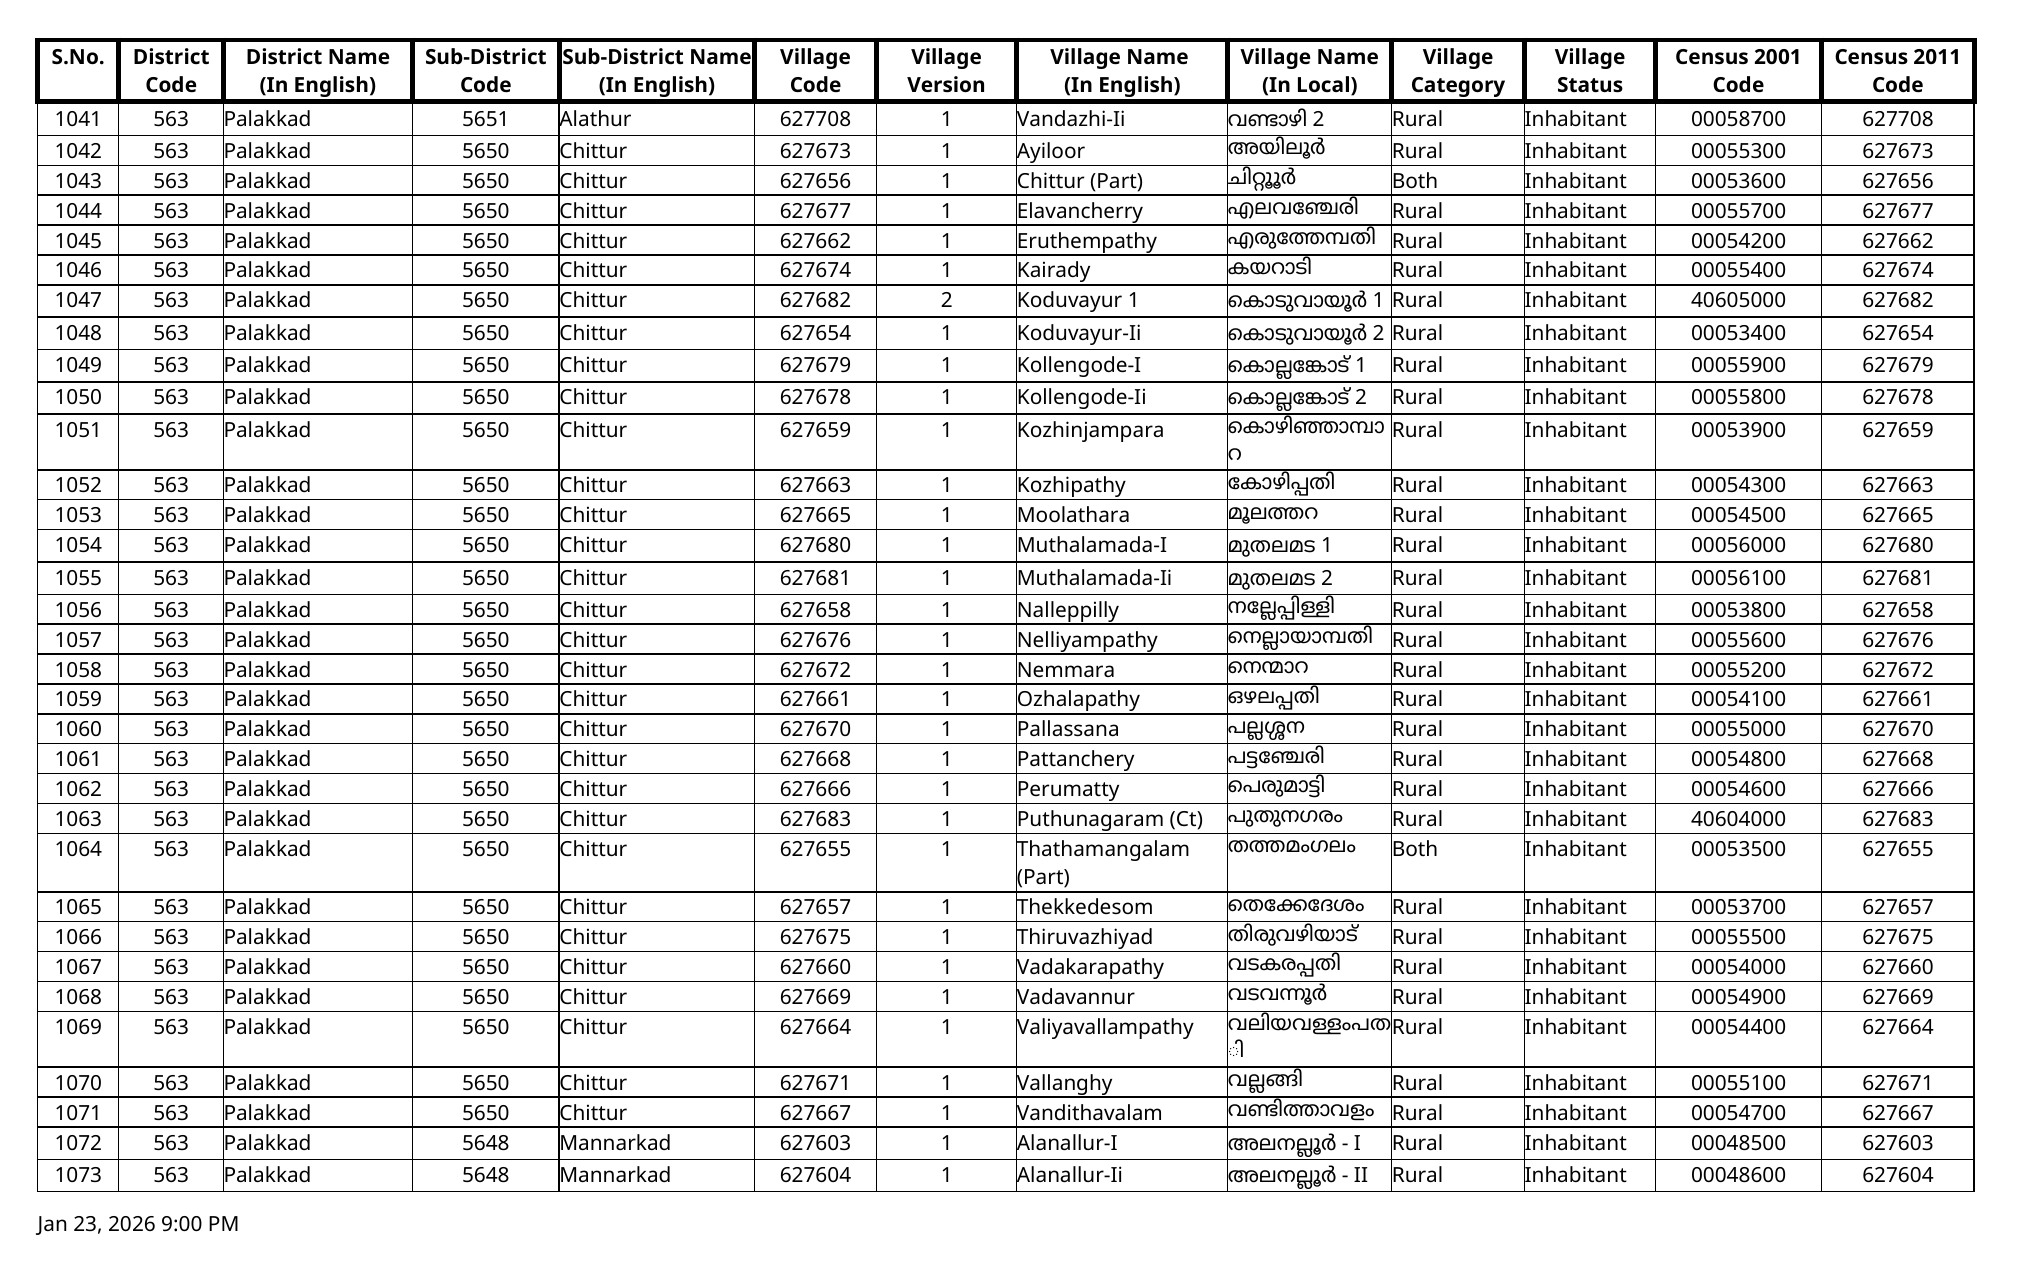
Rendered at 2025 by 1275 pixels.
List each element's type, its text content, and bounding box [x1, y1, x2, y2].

table_cell 627673 [755, 136, 876, 164]
table_cell 563 [119, 415, 223, 469]
table_cell Chittur [560, 834, 754, 891]
table_cell 563 [119, 982, 223, 1011]
table_cell 563 [119, 104, 223, 134]
table_cell 1069 [38, 1012, 118, 1066]
table_cell 627682 [1822, 286, 1973, 316]
table_cell 1 [877, 774, 1016, 803]
table_cell 5650 [413, 226, 558, 254]
table_cell 5650 [413, 166, 558, 194]
table_cell Inhabitant [1525, 655, 1655, 683]
table_cell Rural [1392, 1098, 1524, 1126]
table_cell 563 [119, 1160, 223, 1191]
table_cell 1068 [38, 982, 118, 1011]
table_cell 1061 [38, 744, 118, 773]
table_cell 627677 [1822, 196, 1973, 224]
table_cell Inhabitant [1525, 625, 1655, 653]
table_cell 1060 [38, 715, 118, 743]
table_cell 627675 [755, 922, 876, 951]
table_cell 627673 [1822, 136, 1973, 164]
table_cell 00053400 [1656, 318, 1821, 349]
table_cell 563 [119, 256, 223, 284]
table_cell Pallassana [1017, 715, 1227, 743]
table_cell 627682 [755, 286, 876, 316]
table_cell 1059 [38, 685, 118, 713]
table_cell 5650 [413, 563, 558, 593]
table_cell 627662 [1822, 226, 1973, 254]
table_cell കൊഴിഞ്ഞാമ്പാറ [1228, 415, 1391, 469]
table_cell 5650 [413, 744, 558, 773]
table_cell Palakkad [224, 834, 412, 891]
table_cell Palakkad [224, 774, 412, 803]
table_cell Palakkad [224, 136, 412, 164]
table_cell 5650 [413, 471, 558, 499]
table_cell 627671 [1822, 1068, 1973, 1096]
table_cell Muthalamada-Ii [1017, 563, 1227, 593]
table_cell 1 [877, 685, 1016, 713]
table_cell Rural [1392, 1128, 1524, 1158]
table_cell Palakkad [224, 471, 412, 499]
table_cell Vallanghy [1017, 1068, 1227, 1096]
table_cell Puthunagaram (Ct) [1017, 804, 1227, 833]
table_header Village Name (In Local) [1230, 42, 1389, 99]
table_cell തിരുവഴിയാട് [1228, 922, 1391, 951]
table_cell തത്തമംഗലം [1228, 834, 1391, 891]
table_cell Vadavannur [1017, 982, 1227, 1011]
table_cell 40604000 [1656, 804, 1821, 833]
table_cell 1046 [38, 256, 118, 284]
table_cell 1 [877, 1160, 1016, 1191]
table_cell 1048 [38, 318, 118, 349]
table_cell 627678 [1822, 383, 1973, 413]
table_cell 627674 [755, 256, 876, 284]
table_cell 563 [119, 136, 223, 164]
table_cell 1 [877, 922, 1016, 951]
table_cell 627674 [1822, 256, 1973, 284]
table_cell Rural [1392, 744, 1524, 773]
table_cell 1073 [38, 1160, 118, 1191]
table_cell 627667 [755, 1098, 876, 1126]
table_cell Rural [1392, 715, 1524, 743]
table_cell Rural [1392, 226, 1524, 254]
table_cell മൂലത്തറ [1228, 500, 1391, 529]
table_cell Palakkad [224, 1128, 412, 1158]
table_cell Chittur [560, 1068, 754, 1096]
table_cell 563 [119, 1128, 223, 1158]
table_cell Rural [1392, 774, 1524, 803]
table_header Sub-District Name (In English) [562, 42, 752, 99]
table_cell Inhabitant [1525, 715, 1655, 743]
table_cell 627662 [755, 226, 876, 254]
table_cell 627663 [755, 471, 876, 499]
table_cell Chittur [560, 774, 754, 803]
table_cell Chittur (Part) [1017, 166, 1227, 194]
table_cell 627661 [755, 685, 876, 713]
table_cell Valiyavallampathy [1017, 1012, 1227, 1066]
table_cell 627676 [755, 625, 876, 653]
table_cell Palakkad [224, 1160, 412, 1191]
table_header Census 2011 Code [1824, 42, 1972, 99]
table_cell Palakkad [224, 104, 412, 134]
table_cell വല്ലങ്ങി [1228, 1068, 1391, 1096]
table_cell 5650 [413, 136, 558, 164]
table_cell അലനല്ലൂർ - I [1228, 1128, 1391, 1158]
table_cell 563 [119, 500, 223, 529]
table_cell Kollengode-I [1017, 350, 1227, 381]
table_cell Inhabitant [1525, 318, 1655, 349]
table_cell Chittur [560, 744, 754, 773]
table_cell നല്ലേപ്പിള്ളി [1228, 595, 1391, 623]
table_cell 1056 [38, 595, 118, 623]
table_cell വടകരപ്പതി [1228, 952, 1391, 981]
table_cell Palakkad [224, 196, 412, 224]
table_cell 5650 [413, 530, 558, 561]
table_cell 1 [877, 982, 1016, 1011]
table_cell 5650 [413, 1098, 558, 1126]
table_cell Chittur [560, 655, 754, 683]
table_cell Inhabitant [1525, 415, 1655, 469]
table_cell Rural [1392, 595, 1524, 623]
table_cell 627681 [755, 563, 876, 593]
table_cell Inhabitant [1525, 804, 1655, 833]
table_cell Rural [1392, 196, 1524, 224]
table_cell Thekkedesom [1017, 893, 1227, 921]
table_cell 5650 [413, 1068, 558, 1096]
table_cell Rural [1392, 136, 1524, 164]
table_cell 1067 [38, 952, 118, 981]
table_cell Inhabitant [1525, 1128, 1655, 1158]
table_cell 563 [119, 563, 223, 593]
table_cell Rural [1392, 952, 1524, 981]
table_cell 00055200 [1656, 655, 1821, 683]
table_cell Alanallur-Ii [1017, 1160, 1227, 1191]
table_cell നെന്മാറ [1228, 655, 1391, 683]
table_cell Inhabitant [1525, 136, 1655, 164]
table_cell Chittur [560, 471, 754, 499]
table_cell 627660 [755, 952, 876, 981]
table_header S.No. [40, 42, 116, 99]
table_cell 5650 [413, 655, 558, 683]
table_cell 627683 [1822, 804, 1973, 833]
table_cell Rural [1392, 893, 1524, 921]
table_cell 627604 [755, 1160, 876, 1191]
table_cell Palakkad [224, 530, 412, 561]
table_cell Rural [1392, 982, 1524, 1011]
table_cell 627669 [1822, 982, 1973, 1011]
table_cell 00054900 [1656, 982, 1821, 1011]
table_cell Palakkad [224, 893, 412, 921]
table_cell 1 [877, 383, 1016, 413]
table_cell 627675 [1822, 922, 1973, 951]
table_cell 627676 [1822, 625, 1973, 653]
table_cell 1 [877, 196, 1016, 224]
table_cell Inhabitant [1525, 500, 1655, 529]
table_cell Chittur [560, 1098, 754, 1126]
table_cell Ozhalapathy [1017, 685, 1227, 713]
table_cell Inhabitant [1525, 226, 1655, 254]
table_cell 5650 [413, 834, 558, 891]
table_cell 5648 [413, 1128, 558, 1158]
table_cell 00055100 [1656, 1068, 1821, 1096]
table_cell 5650 [413, 286, 558, 316]
table_cell 563 [119, 952, 223, 981]
table_cell Rural [1392, 471, 1524, 499]
table_cell 1 [877, 1068, 1016, 1096]
table_cell Palakkad [224, 685, 412, 713]
table_cell Inhabitant [1525, 286, 1655, 316]
table_cell Inhabitant [1525, 1068, 1655, 1096]
table_cell 00054100 [1656, 685, 1821, 713]
table_cell 627668 [755, 744, 876, 773]
table_cell നെല്ലായാമ്പതി [1228, 625, 1391, 653]
table_cell 5650 [413, 595, 558, 623]
table_cell Chittur [560, 530, 754, 561]
table_cell Rural [1392, 804, 1524, 833]
table_cell 00048600 [1656, 1160, 1821, 1191]
table_cell 627659 [755, 415, 876, 469]
table_header District Code [121, 42, 221, 99]
table_cell 627659 [1822, 415, 1973, 469]
table_cell 1 [877, 1098, 1016, 1126]
table_cell 627658 [755, 595, 876, 623]
table_header Census 2001 Code [1658, 42, 1819, 99]
table_cell 00055500 [1656, 922, 1821, 951]
table_cell 00058700 [1656, 104, 1821, 134]
table_cell 627665 [1822, 500, 1973, 529]
table_cell Nalleppilly [1017, 595, 1227, 623]
table_cell 1 [877, 893, 1016, 921]
table_cell 563 [119, 774, 223, 803]
table_cell 627664 [1822, 1012, 1973, 1066]
table_cell 00056100 [1656, 563, 1821, 593]
table_cell 5650 [413, 256, 558, 284]
table_cell 627677 [755, 196, 876, 224]
table_cell കൊടുവായൂർ 2 [1228, 318, 1391, 349]
table_header Village Category [1394, 42, 1522, 99]
table_cell 627666 [1822, 774, 1973, 803]
table_cell 627672 [1822, 655, 1973, 683]
table_cell Inhabitant [1525, 530, 1655, 561]
table_cell Perumatty [1017, 774, 1227, 803]
table_cell 1043 [38, 166, 118, 194]
table_cell Koduvayur 1 [1017, 286, 1227, 316]
table_cell Rural [1392, 350, 1524, 381]
table_cell 00054000 [1656, 952, 1821, 981]
table_cell 5650 [413, 952, 558, 981]
table_cell 1066 [38, 922, 118, 951]
table_cell Inhabitant [1525, 1012, 1655, 1066]
table_cell 00055600 [1656, 625, 1821, 653]
table_header Sub-District Code [415, 42, 557, 99]
table_cell കോഴിപ്പതി [1228, 471, 1391, 499]
table_cell 627656 [755, 166, 876, 194]
table_cell 627669 [755, 982, 876, 1011]
table_cell Chittur [560, 318, 754, 349]
table_cell 627660 [1822, 952, 1973, 981]
table_cell Palakkad [224, 952, 412, 981]
table_cell Thiruvazhiyad [1017, 922, 1227, 951]
table_cell 627683 [755, 804, 876, 833]
table_cell 1 [877, 804, 1016, 833]
table_cell 627655 [755, 834, 876, 891]
table_cell 00055900 [1656, 350, 1821, 381]
table_cell Chittur [560, 922, 754, 951]
table_cell 00054500 [1656, 500, 1821, 529]
table_cell Inhabitant [1525, 383, 1655, 413]
table_cell Palakkad [224, 415, 412, 469]
table_cell 1 [877, 834, 1016, 891]
table_cell കൊല്ലങ്കോട് 1 [1228, 350, 1391, 381]
table_cell 00055000 [1656, 715, 1821, 743]
table_cell 563 [119, 655, 223, 683]
table_cell 1041 [38, 104, 118, 134]
table_cell പെരുമാട്ടി [1228, 774, 1391, 803]
table_cell 1 [877, 318, 1016, 349]
table_cell വലിയവള്ളംപതി [1228, 1012, 1391, 1066]
table_cell 00053600 [1656, 166, 1821, 194]
table_cell Rural [1392, 500, 1524, 529]
table_cell 00055800 [1656, 383, 1821, 413]
table_cell 627657 [755, 893, 876, 921]
table_cell 563 [119, 318, 223, 349]
table_cell Rural [1392, 922, 1524, 951]
table_cell കയറാടി [1228, 256, 1391, 284]
table_cell 627656 [1822, 166, 1973, 194]
table_cell Chittur [560, 982, 754, 1011]
table_cell Muthalamada-I [1017, 530, 1227, 561]
table_cell 00053800 [1656, 595, 1821, 623]
table_cell Chittur [560, 415, 754, 469]
table_cell 627654 [755, 318, 876, 349]
table_cell Chittur [560, 563, 754, 593]
table_cell Inhabitant [1525, 471, 1655, 499]
table_header District Name (In English) [226, 42, 410, 99]
table_cell 1 [877, 166, 1016, 194]
table_cell Chittur [560, 256, 754, 284]
table_cell മുതലമട 1 [1228, 530, 1391, 561]
table_cell Chittur [560, 196, 754, 224]
table_cell 627679 [755, 350, 876, 381]
table_cell 627655 [1822, 834, 1973, 891]
table_cell 627678 [755, 383, 876, 413]
table_cell 5650 [413, 982, 558, 1011]
table_cell അയിലൂർ [1228, 136, 1391, 164]
table_cell Palakkad [224, 715, 412, 743]
table_cell 627603 [1822, 1128, 1973, 1158]
table_cell 627603 [755, 1128, 876, 1158]
table_cell 5650 [413, 415, 558, 469]
table_cell Alanallur-I [1017, 1128, 1227, 1158]
table_cell 2 [877, 286, 1016, 316]
table_cell 5650 [413, 893, 558, 921]
table_cell Eruthempathy [1017, 226, 1227, 254]
table_cell 1 [877, 625, 1016, 653]
table_cell Chittur [560, 350, 754, 381]
table_cell Palakkad [224, 804, 412, 833]
table_cell Palakkad [224, 286, 412, 316]
table_cell 563 [119, 1098, 223, 1126]
table_cell 00054400 [1656, 1012, 1821, 1066]
table_cell എലവഞ്ചേരി [1228, 196, 1391, 224]
table_cell 627661 [1822, 685, 1973, 713]
table_cell 1 [877, 226, 1016, 254]
table_cell Chittur [560, 893, 754, 921]
table_cell 5650 [413, 922, 558, 951]
table_cell 5650 [413, 318, 558, 349]
table_cell 1055 [38, 563, 118, 593]
table_cell 1070 [38, 1068, 118, 1096]
table_cell Koduvayur-Ii [1017, 318, 1227, 349]
table_cell 563 [119, 166, 223, 194]
table_cell 627672 [755, 655, 876, 683]
table_cell 627670 [1822, 715, 1973, 743]
table_cell 5650 [413, 804, 558, 833]
table_cell Inhabitant [1525, 350, 1655, 381]
table_cell 563 [119, 625, 223, 653]
table_cell 627663 [1822, 471, 1973, 499]
table_cell 1 [877, 104, 1016, 134]
table_cell Palakkad [224, 563, 412, 593]
table_cell 627664 [755, 1012, 876, 1066]
table_cell 563 [119, 685, 223, 713]
table_cell അലനല്ലൂർ - II [1228, 1160, 1391, 1191]
table_cell Chittur [560, 804, 754, 833]
table_cell 00054300 [1656, 471, 1821, 499]
table_cell Inhabitant [1525, 834, 1655, 891]
table_cell Palakkad [224, 1068, 412, 1096]
table_cell Kollengode-Ii [1017, 383, 1227, 413]
table_cell Palakkad [224, 318, 412, 349]
table_cell Chittur [560, 383, 754, 413]
table_cell Chittur [560, 1012, 754, 1066]
table_cell Both [1392, 834, 1524, 891]
table_cell 563 [119, 226, 223, 254]
table_cell 5648 [413, 1160, 558, 1191]
table_cell Rural [1392, 685, 1524, 713]
table_cell Inhabitant [1525, 744, 1655, 773]
table_header Village Version [879, 42, 1014, 99]
table_cell 5651 [413, 104, 558, 134]
table_cell 1054 [38, 530, 118, 561]
table_cell പട്ടഞ്ചേരി [1228, 744, 1391, 773]
table_cell Palakkad [224, 350, 412, 381]
table_cell 627681 [1822, 563, 1973, 593]
table_cell Kozhinjampara [1017, 415, 1227, 469]
table_cell Chittur [560, 166, 754, 194]
table_cell 627657 [1822, 893, 1973, 921]
table_cell Chittur [560, 136, 754, 164]
table_cell Vandithavalam [1017, 1098, 1227, 1126]
table_cell 5650 [413, 685, 558, 713]
table_cell Inhabitant [1525, 922, 1655, 951]
table_cell 5650 [413, 1012, 558, 1066]
table_cell 627679 [1822, 350, 1973, 381]
table_cell Chittur [560, 952, 754, 981]
table_cell 1 [877, 136, 1016, 164]
table_cell Palakkad [224, 625, 412, 653]
table_cell Chittur [560, 226, 754, 254]
table_cell Elavancherry [1017, 196, 1227, 224]
table_cell 00055400 [1656, 256, 1821, 284]
table_cell 1057 [38, 625, 118, 653]
table_cell 1042 [38, 136, 118, 164]
table_cell 5650 [413, 350, 558, 381]
table_cell വണ്ടാഴി 2 [1228, 104, 1391, 134]
table_cell Palakkad [224, 256, 412, 284]
table_cell 5650 [413, 383, 558, 413]
table_cell Both [1392, 166, 1524, 194]
table_cell 563 [119, 804, 223, 833]
table_cell 563 [119, 350, 223, 381]
table_cell Inhabitant [1525, 196, 1655, 224]
table_cell Palakkad [224, 166, 412, 194]
table_cell ഒഴലപ്പതി [1228, 685, 1391, 713]
table_cell 627666 [755, 774, 876, 803]
table_cell 563 [119, 595, 223, 623]
table_cell 627670 [755, 715, 876, 743]
table_cell 563 [119, 834, 223, 891]
table_cell 1 [877, 744, 1016, 773]
table_cell 00054600 [1656, 774, 1821, 803]
table_cell 627654 [1822, 318, 1973, 349]
table_cell Rural [1392, 286, 1524, 316]
table_cell Palakkad [224, 226, 412, 254]
table_cell Kairady [1017, 256, 1227, 284]
table_cell വടവന്നൂർ [1228, 982, 1391, 1011]
table_cell ചിറ്റൂൂർ [1228, 166, 1391, 194]
table_cell Chittur [560, 685, 754, 713]
table_cell Mannarkad [560, 1128, 754, 1158]
table_cell Inhabitant [1525, 685, 1655, 713]
table_cell മുതലമട 2 [1228, 563, 1391, 593]
table_cell Rural [1392, 318, 1524, 349]
table_cell 627658 [1822, 595, 1973, 623]
table_cell Chittur [560, 500, 754, 529]
table_cell Ayiloor [1017, 136, 1227, 164]
table_cell Rural [1392, 1012, 1524, 1066]
table_cell പുതുനഗരം [1228, 804, 1391, 833]
table_cell 563 [119, 744, 223, 773]
table_cell 00053500 [1656, 834, 1821, 891]
table_cell 1 [877, 655, 1016, 683]
table_cell 1045 [38, 226, 118, 254]
table_cell 563 [119, 1012, 223, 1066]
table_cell 1064 [38, 834, 118, 891]
table_cell 1063 [38, 804, 118, 833]
table_cell 563 [119, 893, 223, 921]
table_cell Inhabitant [1525, 1160, 1655, 1191]
table_cell Rural [1392, 563, 1524, 593]
table_cell 1 [877, 471, 1016, 499]
table_header Village Name (In English) [1019, 42, 1225, 99]
table_cell 563 [119, 1068, 223, 1096]
table_cell Rural [1392, 1068, 1524, 1096]
table_cell 1 [877, 563, 1016, 593]
table_cell 00055700 [1656, 196, 1821, 224]
table_cell Alathur [560, 104, 754, 134]
table_cell 563 [119, 715, 223, 743]
table_cell 1072 [38, 1128, 118, 1158]
table_cell Inhabitant [1525, 256, 1655, 284]
table_cell 00048500 [1656, 1128, 1821, 1158]
table_cell Rural [1392, 415, 1524, 469]
table_cell Mannarkad [560, 1160, 754, 1191]
table_cell എരുത്തേമ്പതി [1228, 226, 1391, 254]
table_cell 1053 [38, 500, 118, 529]
table_cell 563 [119, 922, 223, 951]
table_cell Vadakarapathy [1017, 952, 1227, 981]
table_cell 1 [877, 500, 1016, 529]
table_cell 00054200 [1656, 226, 1821, 254]
table_cell 563 [119, 530, 223, 561]
table_cell 563 [119, 196, 223, 224]
table_cell 1071 [38, 1098, 118, 1126]
table_cell Inhabitant [1525, 595, 1655, 623]
table_cell 1 [877, 350, 1016, 381]
table_cell Chittur [560, 715, 754, 743]
table_cell 627708 [1822, 104, 1973, 134]
table_cell 627668 [1822, 744, 1973, 773]
table_cell 1062 [38, 774, 118, 803]
table_cell 1049 [38, 350, 118, 381]
table_cell Palakkad [224, 982, 412, 1011]
table_cell Inhabitant [1525, 952, 1655, 981]
table_cell Palakkad [224, 1012, 412, 1066]
table_cell 1065 [38, 893, 118, 921]
table_cell Palakkad [224, 744, 412, 773]
table_cell Chittur [560, 595, 754, 623]
table_cell 1 [877, 530, 1016, 561]
table_header Village Code [757, 42, 874, 99]
table_cell Palakkad [224, 595, 412, 623]
table_cell Palakkad [224, 1098, 412, 1126]
table_cell 1044 [38, 196, 118, 224]
table_cell കൊല്ലങ്കോട് 2 [1228, 383, 1391, 413]
table_cell Palakkad [224, 500, 412, 529]
table_cell 627680 [1822, 530, 1973, 561]
table_cell 5650 [413, 196, 558, 224]
table_cell 1052 [38, 471, 118, 499]
table_cell 627680 [755, 530, 876, 561]
table_cell Thathamangalam (Part) [1017, 834, 1227, 891]
table_cell 00053900 [1656, 415, 1821, 469]
table_cell 00054700 [1656, 1098, 1821, 1126]
table_cell Inhabitant [1525, 982, 1655, 1011]
table_cell 1058 [38, 655, 118, 683]
table_cell 563 [119, 286, 223, 316]
table_cell 627604 [1822, 1160, 1973, 1191]
table_cell Rural [1392, 655, 1524, 683]
table_cell Vandazhi-Ii [1017, 104, 1227, 134]
table_cell Moolathara [1017, 500, 1227, 529]
table_cell 1051 [38, 415, 118, 469]
table_cell Inhabitant [1525, 774, 1655, 803]
table_cell Palakkad [224, 383, 412, 413]
table_cell Rural [1392, 1160, 1524, 1191]
table_cell വണ്ടിത്താവളം [1228, 1098, 1391, 1126]
table_cell 1047 [38, 286, 118, 316]
table_cell 1 [877, 1012, 1016, 1066]
table_cell 627667 [1822, 1098, 1973, 1126]
table_cell 1 [877, 715, 1016, 743]
table_cell 40605000 [1656, 286, 1821, 316]
table_cell 00055300 [1656, 136, 1821, 164]
table_cell 5650 [413, 715, 558, 743]
table_cell Rural [1392, 530, 1524, 561]
table_cell 5650 [413, 774, 558, 803]
table_cell 00056000 [1656, 530, 1821, 561]
table_header Village Status [1527, 42, 1653, 99]
table_cell Nemmara [1017, 655, 1227, 683]
table_cell 1 [877, 595, 1016, 623]
table_cell 00054800 [1656, 744, 1821, 773]
table_cell Chittur [560, 625, 754, 653]
table_cell Inhabitant [1525, 166, 1655, 194]
table_cell Rural [1392, 256, 1524, 284]
table_cell Inhabitant [1525, 563, 1655, 593]
table_cell 1 [877, 952, 1016, 981]
table_cell തെക്കേദേശം [1228, 893, 1391, 921]
table_cell 627708 [755, 104, 876, 134]
table_cell Palakkad [224, 922, 412, 951]
table_cell Rural [1392, 383, 1524, 413]
table_cell 1 [877, 1128, 1016, 1158]
table_cell 00053700 [1656, 893, 1821, 921]
table_cell Chittur [560, 286, 754, 316]
table_cell 627671 [755, 1068, 876, 1096]
table_cell 5650 [413, 500, 558, 529]
table_cell Inhabitant [1525, 104, 1655, 134]
table_cell Kozhipathy [1017, 471, 1227, 499]
table_cell Inhabitant [1525, 1098, 1655, 1126]
table_cell Rural [1392, 104, 1524, 134]
table_cell 1050 [38, 383, 118, 413]
table_cell Pattanchery [1017, 744, 1227, 773]
table_cell 1 [877, 415, 1016, 469]
table_cell Rural [1392, 625, 1524, 653]
table_cell 563 [119, 471, 223, 499]
table_cell 627665 [755, 500, 876, 529]
table_cell Inhabitant [1525, 893, 1655, 921]
table_cell 5650 [413, 625, 558, 653]
table_cell പല്ലശ്ശന [1228, 715, 1391, 743]
table_cell 563 [119, 383, 223, 413]
table_cell കൊടുവായൂർ 1 [1228, 286, 1391, 316]
table_cell Nelliyampathy [1017, 625, 1227, 653]
table_cell Palakkad [224, 655, 412, 683]
table_cell 1 [877, 256, 1016, 284]
